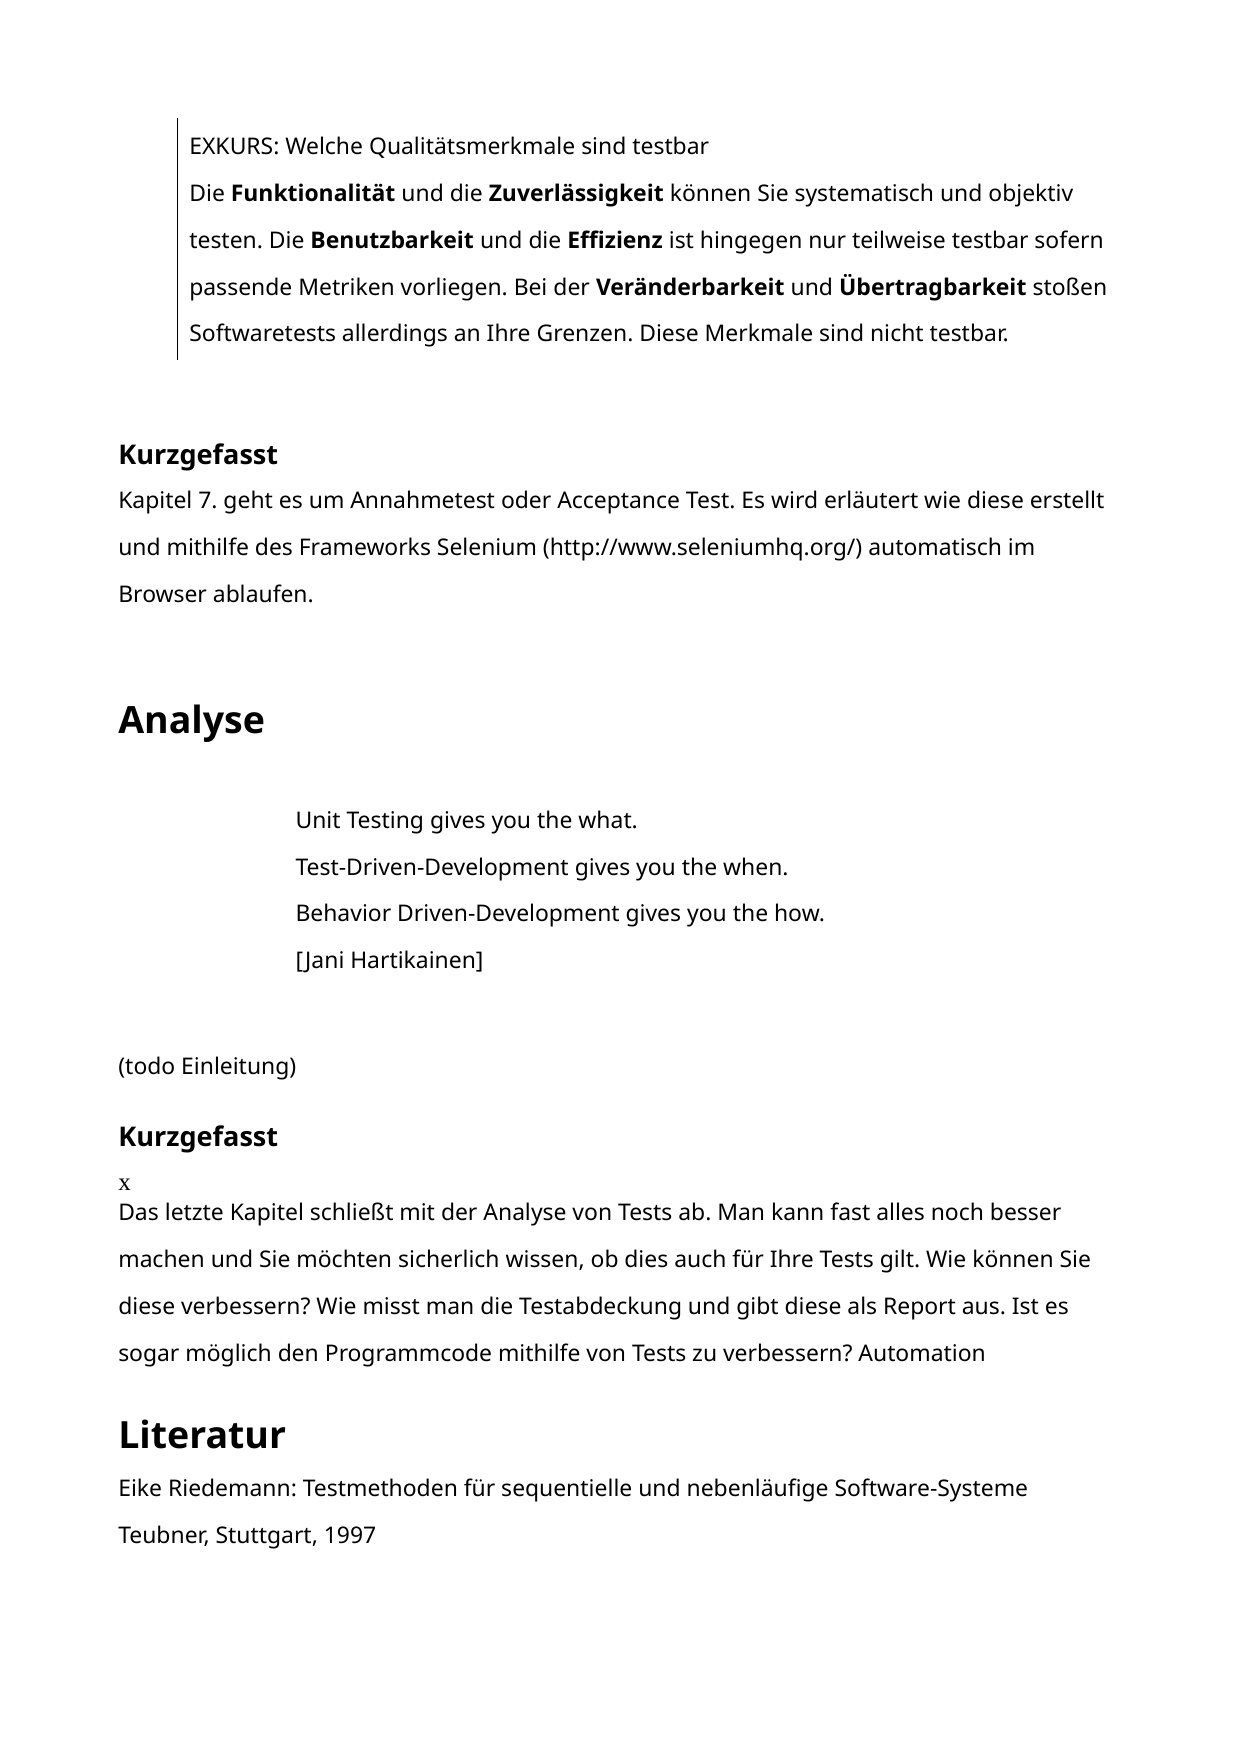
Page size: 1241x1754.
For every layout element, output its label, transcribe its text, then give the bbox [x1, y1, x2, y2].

text Kapitel 7. geht es um Annahmetest oder Acceptance Test. Es wird erläutert wie diese erstellt und mithilfe des Frameworks Selenium (http://www.seleniumhq.org/) automatisch im Browser ablaufen. [118, 484, 1122, 609]
subtitle Literatur [118, 1408, 1122, 1459]
text (todo Einleitung) [118, 1050, 1122, 1081]
text EXKURS: Welche Qualitätsmerkmale sind testbar Die Funktionalität und die Zuverlässigkeit können Sie systematisch und objektiv testen. Die Benutzbarkeit und die Effizienz ist hingegen nur teilweise testbar sofern passende Metriken vorliegen. Bei der Veränderbarkeit und Übertragbarkeit stoßen Softwaretests allerdings an Ihre Grenzen. Diese Merkmale sind nicht testbar. [178, 118, 1122, 360]
text Unit Testing gives you the what. Test-Driven-Development gives you the when. Behavior Driven-Development gives you the how. [Jani Hartikainen] [295, 803, 1122, 975]
subtitle Analyse [118, 693, 1122, 744]
subtitle Kurzgefasst [118, 1118, 1122, 1155]
text Eike Riedemann: Testmethoden für sequentielle und nebenläufige Software-Systeme Teubner, Stuttgart, 1997 [118, 1472, 1122, 1550]
text Das letzte Kapitel schließt mit der Analyse von Tests ab. Man kann fast alles noch besser machen und Sie möchten sicherlich wissen, ob dies auch für Ihre Tests gilt. Wie können Sie diese verbessern? Wie misst man die Testabdeckung und gibt diese als Report aus. Ist es sogar möglich den Programmcode mithilfe von Tests zu verbessern? Automation [118, 1196, 1122, 1368]
text x [118, 1167, 1122, 1196]
subtitle Kurzgefasst [118, 435, 1122, 472]
